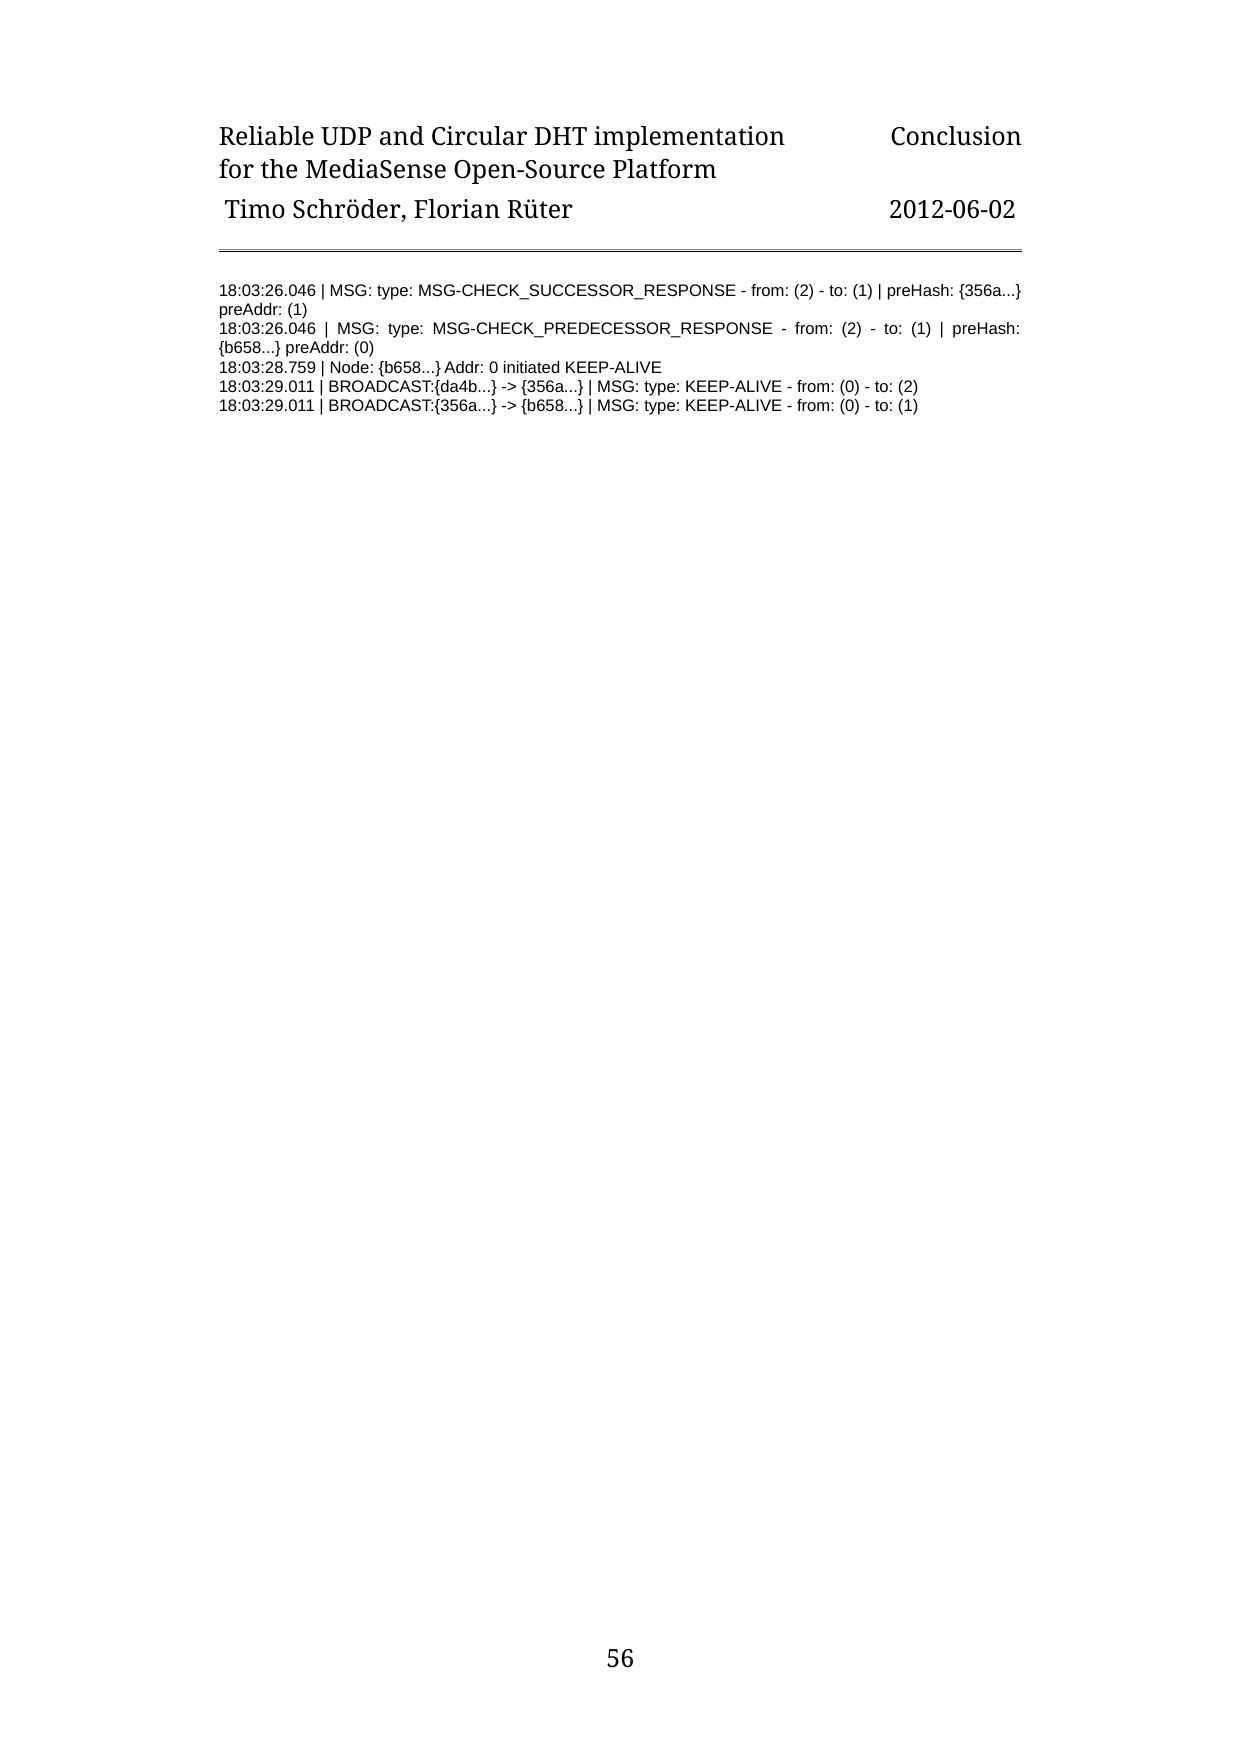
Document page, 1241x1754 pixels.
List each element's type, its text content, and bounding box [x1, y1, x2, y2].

text 18:03:29.011 | BROADCAST:{da4b...} -> {356a...} | MSG: type: KEEP-ALIVE - from: (0) - to: (2) [218, 377, 1022, 396]
text 18:03:29.011 | BROADCAST:{356a...} -> {b658...} | MSG: type: KEEP-ALIVE - from: (0) - to: (1) [218, 396, 1022, 415]
text 18:03:26.046 | MSG: type: MSG-CHECK_PREDECESSOR_RESPONSE - from: (2) - to: (1) | preHash: {b658...} preAddr: (0) [218, 319, 1022, 357]
text 18:03:26.046 | MSG: type: MSG-CHECK_SUCCESSOR_RESPONSE - from: (2) - to: (1) | preHash: {356a...} preAddr: (1) [218, 281, 1022, 319]
text 18:03:28.759 | Node: {b658...} Addr: 0 initiated KEEP-ALIVE [218, 357, 1022, 377]
